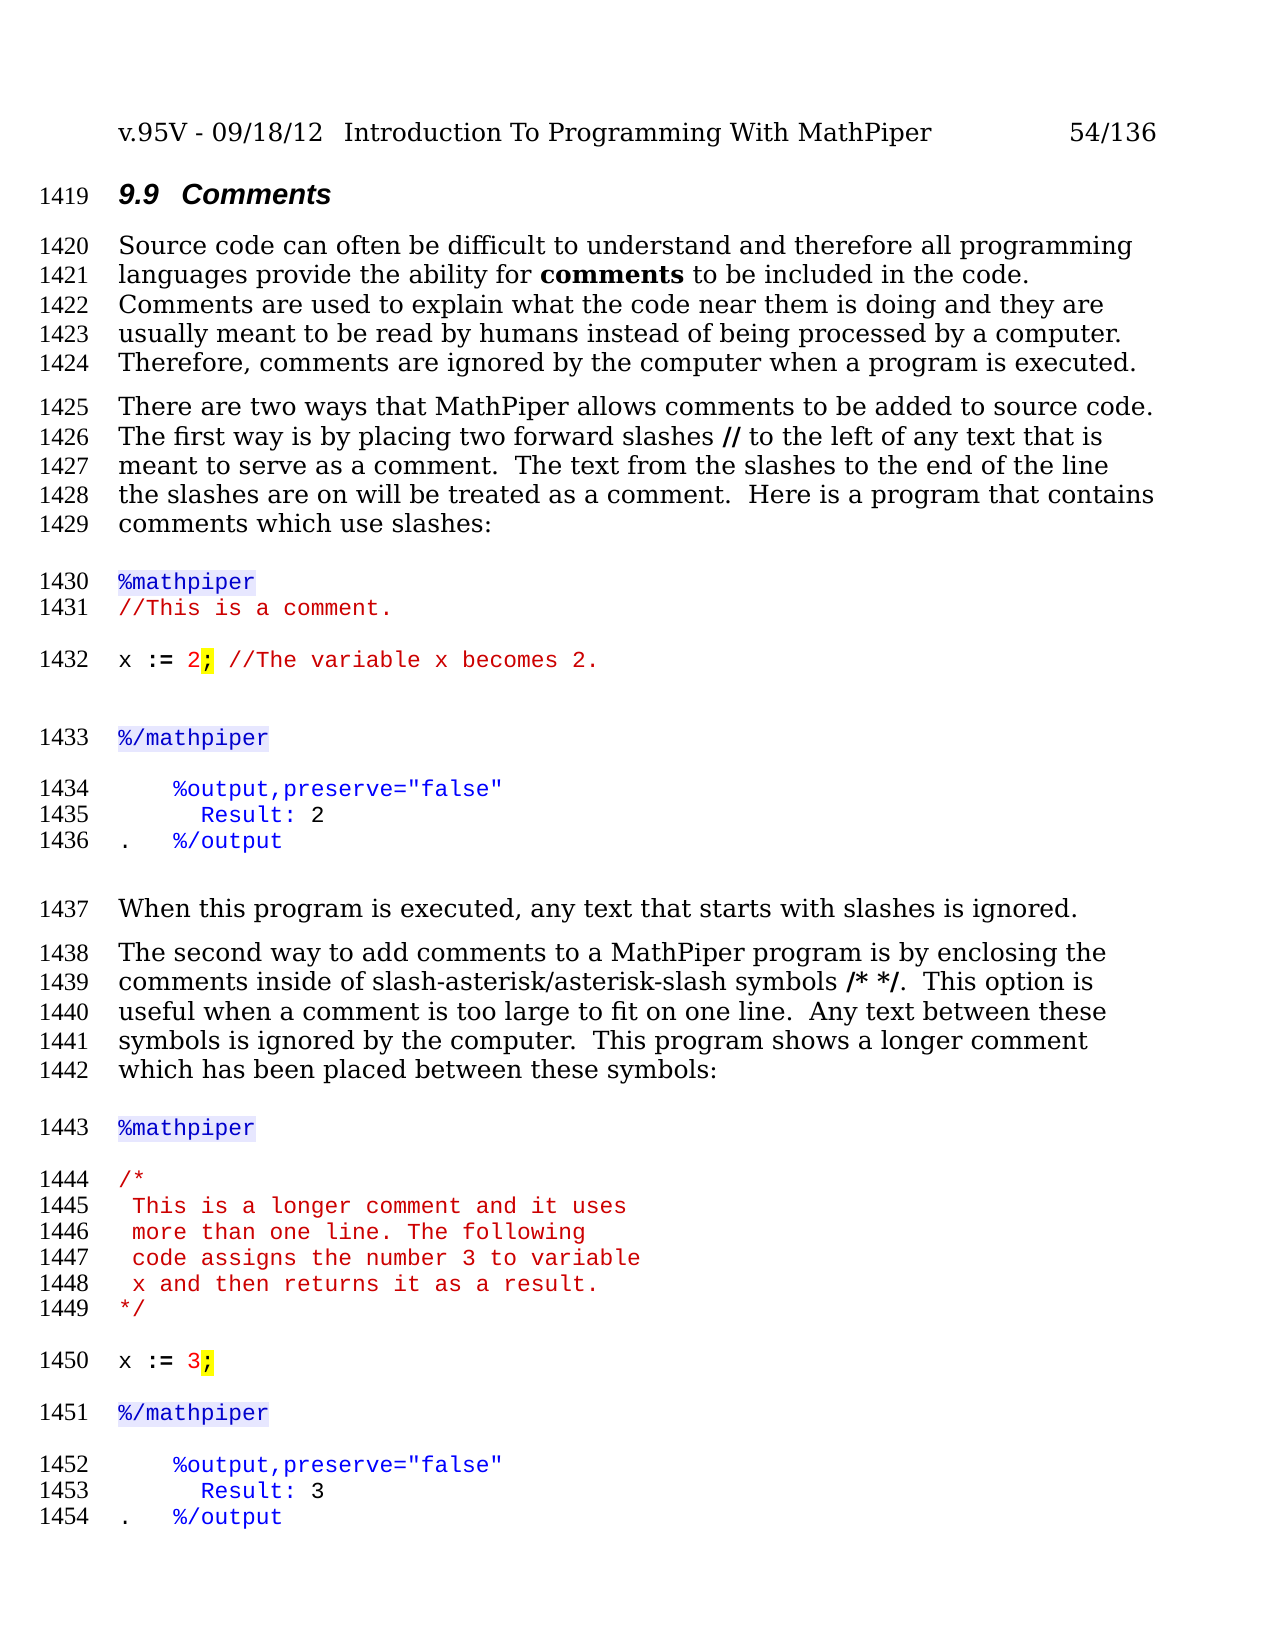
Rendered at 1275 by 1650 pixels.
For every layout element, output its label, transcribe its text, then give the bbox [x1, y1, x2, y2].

text %/mathpiper [118, 1402, 1157, 1427]
text more than one line. The following [118, 1220, 1157, 1246]
text x := 2; //The variable x becomes 2. [118, 648, 1157, 674]
text The second way to add comments to a MathPiper program is by enclosing the comments inside of slash-asterisk/asterisk-slash symbols /* */. This option is useful when a comment is too large to fit on one line. Any text between these symbols is ignored by the computer. This program shows a longer comment which has been placed between these symbols: [118, 938, 1157, 1084]
text When this program is executed, any text that starts with slashes is ignored. [118, 894, 1157, 923]
text There are two ways that MathPiper allows comments to be added to source code. The first way is by placing two forward slashes // to the left of any text that is meant to serve as a comment. The text from the slashes to the end of the line the slashes are on will be treated as a comment. Here is a program that contains comments which use slashes: [118, 392, 1157, 538]
subtitle Comments [118, 177, 1157, 210]
text %mathpiper [118, 570, 1157, 596]
text //This is a comment. [118, 596, 1157, 622]
text Result: 3 [118, 1479, 1157, 1505]
text code assigns the number 3 to variable [118, 1246, 1157, 1272]
text . %/output [118, 830, 1157, 856]
text */ [118, 1298, 1157, 1324]
text %/mathpiper [118, 726, 1157, 752]
text %output,preserve="false" [118, 778, 1157, 804]
text . %/output [118, 1505, 1157, 1531]
text x := 3; [118, 1350, 1157, 1376]
text %output,preserve="false" [118, 1453, 1157, 1479]
text Result: 2 [118, 804, 1157, 830]
text This is a longer comment and it uses [118, 1194, 1157, 1220]
text %mathpiper [118, 1116, 1157, 1142]
text Source code can often be difficult to understand and therefore all programming languages provide the ability for comments to be included in the code. Comments are used to explain what the code near them is doing and they are usually meant to be read by humans instead of being processed by a computer. Therefore, comments are ignored by the computer when a program is executed. [118, 231, 1157, 377]
text x and then returns it as a result. [118, 1272, 1157, 1298]
text /* [118, 1168, 1157, 1194]
